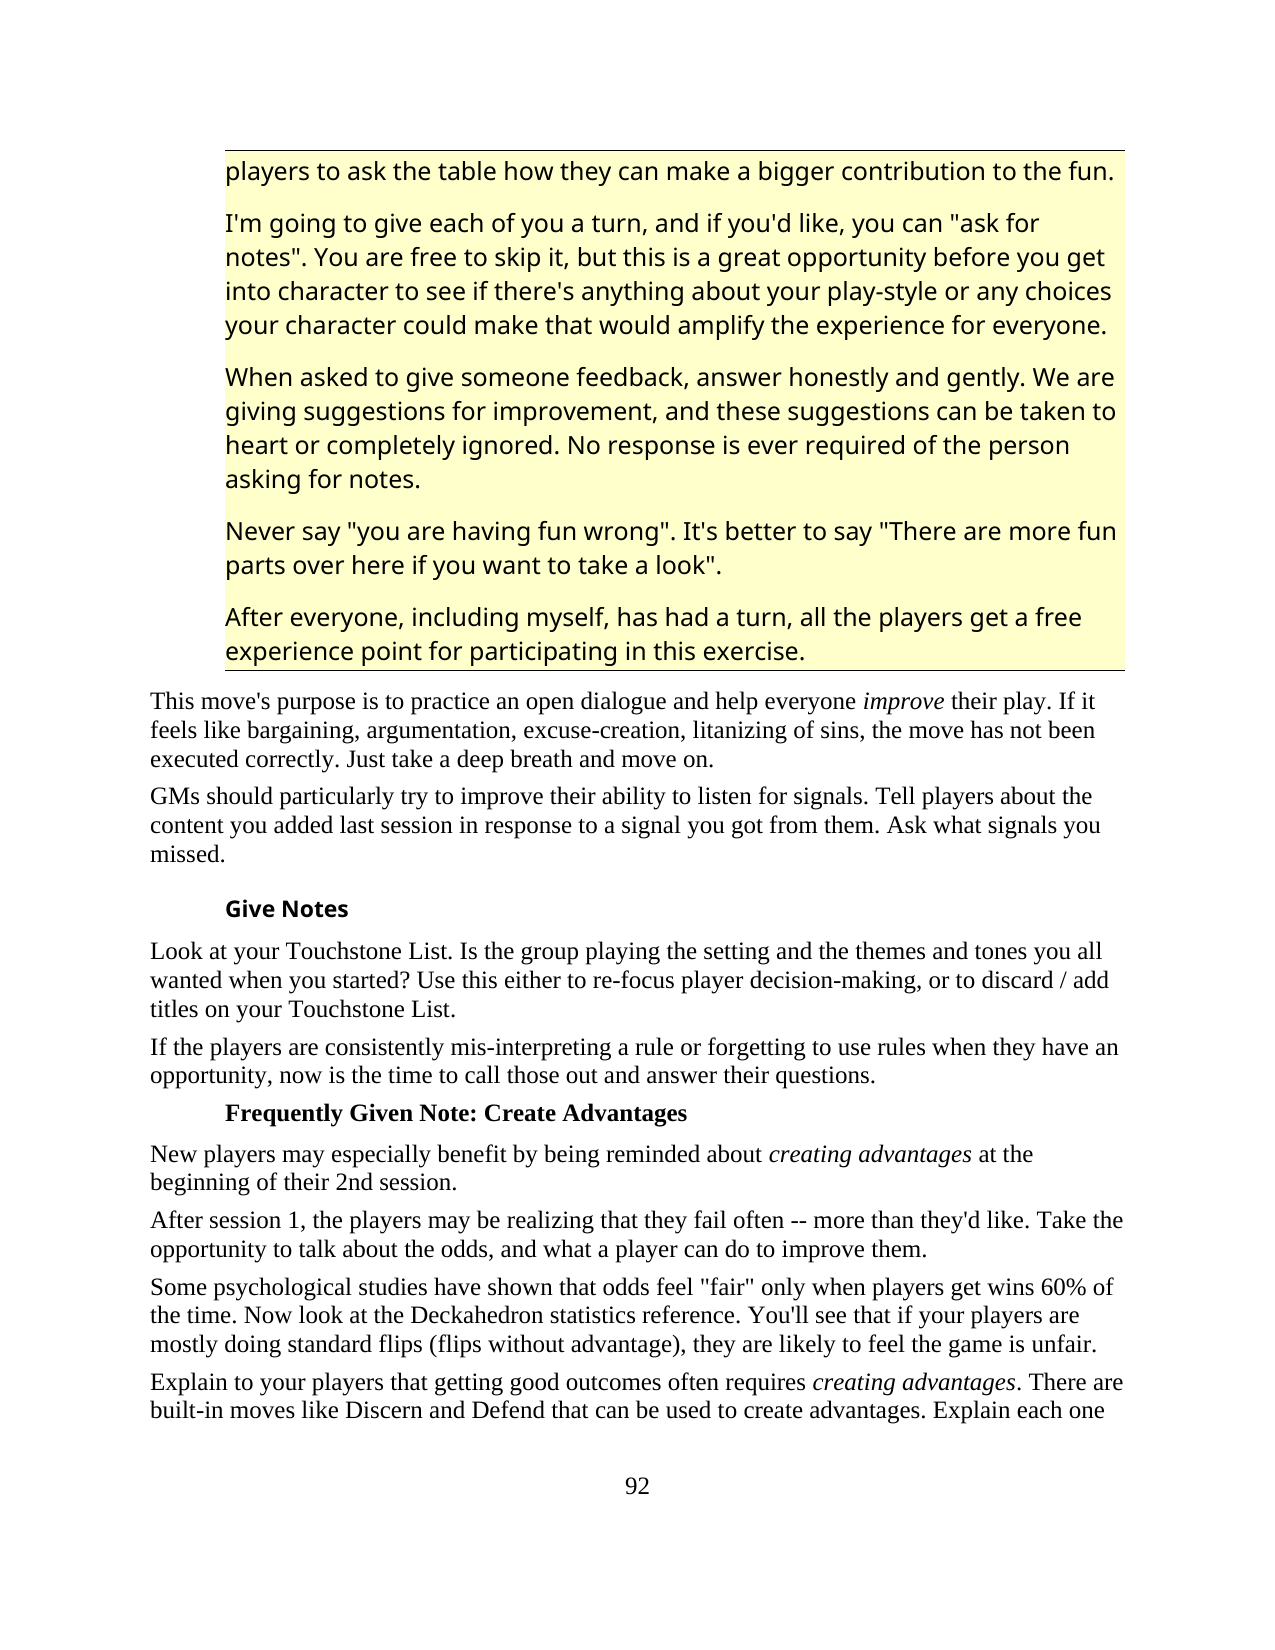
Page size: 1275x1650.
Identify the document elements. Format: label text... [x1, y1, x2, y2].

text GMs should particularly try to improve their ability to listen for signals. Tell players about the content you added last session in response to a signal you got from them. Ask what signals you missed. [150, 781, 1125, 868]
text Some psychological studies have shown that odds feel "fair" only when players get wins 60% of the time. Now look at the Deckahedron statistics reference. You'll see that if your players are mostly doing standard flips (flips without advantage), they are likely to feel the game is unfair. [150, 1272, 1125, 1358]
text I'm going to give each of you a turn, and if you'd like, you can "ask for notes". You are free to skip it, but this is a great opportunity before you get into character to see if there's anything about your play-style or any choices your character could make that would amplify the experience for everyone. [225, 202, 1125, 341]
text Never say "you are having fun wrong". It's better to say "There are more fun parts over here if you want to take a look". [225, 511, 1125, 582]
text When asked to give someone feedback, answer honestly and gently. We are giving suggestions for improvement, and these suggestions can be taken to heart or completely ignored. No response is ever required of the person asking for notes. [225, 356, 1125, 496]
text Explain to your players that getting good outcomes often requires creating advantages. There are built-in moves like Discern and Defend that can be used to create advantages. Explain each one [150, 1367, 1125, 1424]
text players to ask the table how they can make a bigger contribution to the fun. [225, 151, 1125, 187]
text New players may especially benefit by being reminded about creating advantages at the beginning of their 2nd session. [150, 1139, 1125, 1196]
text This move's purpose is to practice an open dialogue and help everyone improve their play. If it feels like bargaining, argumentation, excuse-creation, litanizing of sins, the move has not been executed correctly. Just take a deep breath and move on. [150, 686, 1125, 772]
text After everyone, including myself, has had a turn, all the players get a free experience point for participating in this exercise. [225, 597, 1125, 670]
text After session 1, the players may be realizing that they fail often -- more than they'd like. Take the opportunity to talk about the odds, and what a player can do to improve them. [150, 1205, 1125, 1263]
subtitle Give Notes [150, 893, 1125, 924]
text Look at your Touchstone List. Is the group playing the setting and the themes and tones you all wanted when you started? Use this either to re-focus player decision-making, or to discard / add titles on your Touchstone List. [150, 936, 1125, 1023]
subtitle Frequently Given Note: Create Advantages [150, 1098, 1125, 1127]
text If the players are consistently mis-interpreting a rule or forgetting to use rules when they have an opportunity, now is the time to call those out and answer their questions. [150, 1032, 1125, 1089]
